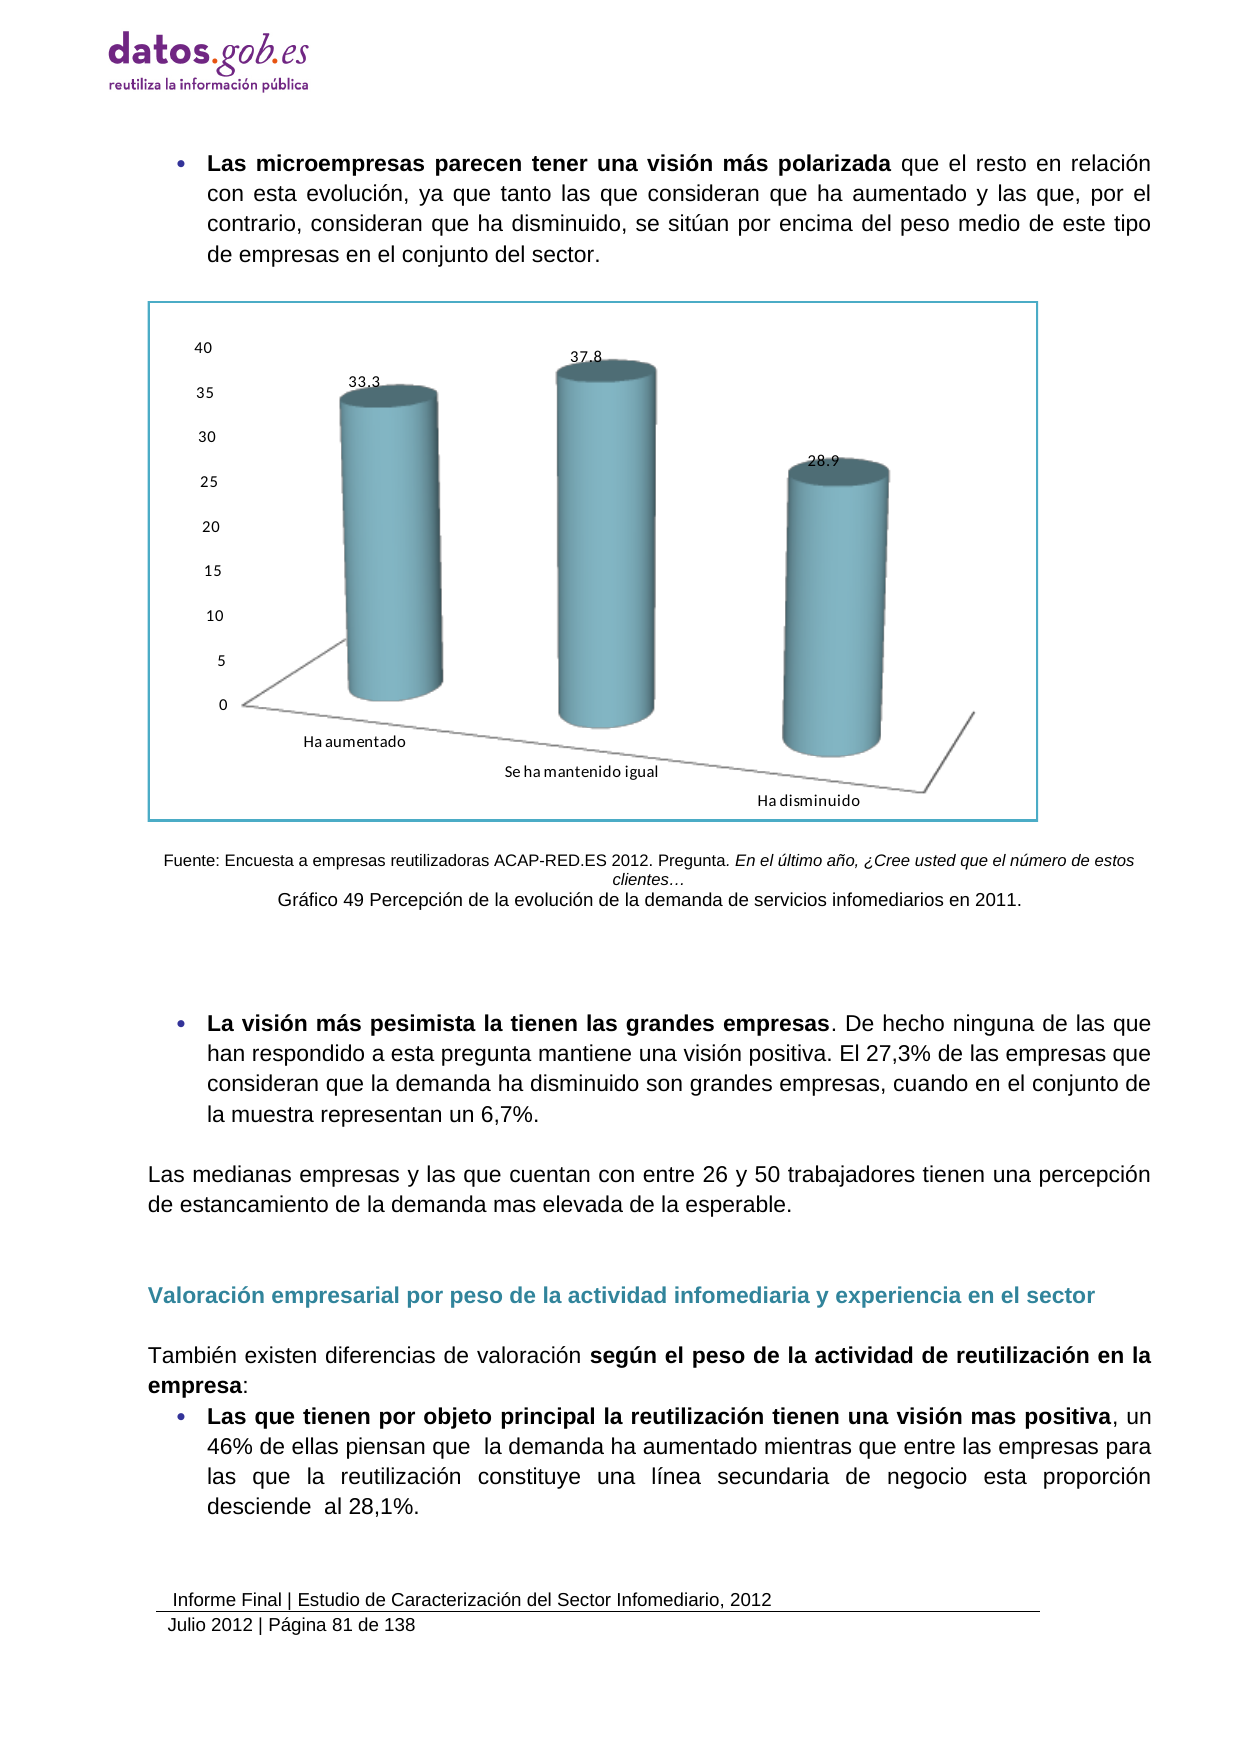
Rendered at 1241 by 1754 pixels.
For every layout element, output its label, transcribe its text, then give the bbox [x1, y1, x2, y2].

text Las medianas empresas y las que cuentan con entre 26 y 50 trabajadores tienen una percepción de estancamiento de la demanda mas elevada de la esperable. [148, 1161, 1152, 1217]
text También existen diferencias de valoración según el peso de la actividad de reutilización en la empresa: [148, 1342, 1152, 1399]
text Valoración empresarial por peso de la actividad infomediaria y experiencia en el sector [148, 1282, 1152, 1308]
list Las microempresas parecen tener una visión más polarizada que el resto en relación con esta evolución, ya que tanto las que consideran que ha aumentado y las que, por el contrario, consideran que ha disminuido, se sitúan por encima del peso medio de este tipo de empresas en el conjunto del sector. [177, 150, 1152, 267]
text Fuente: Encuesta a empresas reutilizadoras ACAP-RED.ES 2012. Pregunta. En el último año, ¿Cree usted que el número de estos clientes… [148, 851, 1152, 889]
list Las que tienen por objeto principal la reutilización tienen una visión mas positiva, un 46% de ellas piensan que la demanda ha aumentado mientras que entre las empresas para las que la reutilización constituye una línea secundaria de negocio esta proporción desciende al 28,1%. [177, 1403, 1152, 1519]
list La visión más pesimista la tienen las grandes empresas. De hecho ninguna de las que han respondido a esta pregunta mantiene una visión positiva. El 27,3% de las empresas que consideran que la demanda ha disminuido son grandes empresas, cuando en el conjunto de la muestra representan un 6,7%. [177, 1010, 1152, 1127]
text Gráfico 49 Percepción de la evolución de la demanda de servicios infomediarios en 2011. [148, 889, 1152, 911]
